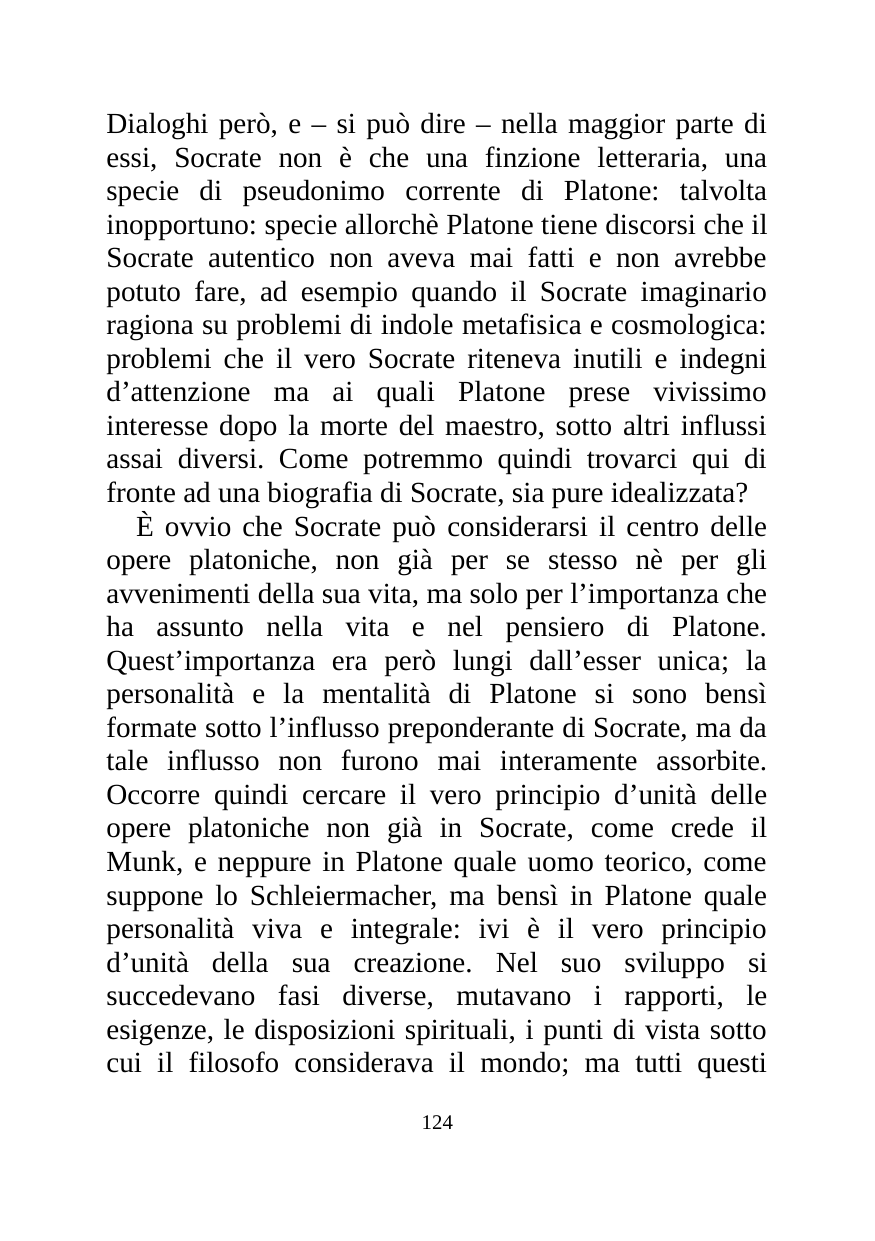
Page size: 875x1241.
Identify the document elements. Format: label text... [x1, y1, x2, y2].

text Dialoghi però, e – si può dire – nella maggior parte di essi, Socrate non è che una finzione letteraria, una specie di pseudonimo corrente di Platone: talvolta inopportuno: specie allorchè Platone tiene discorsi che il Socrate autentico non aveva mai fatti e non avrebbe potuto fare, ad esempio quando il Socrate imaginario ragiona su problemi di indole metafisica e cosmologica: problemi che il vero Socrate riteneva inutili e indegni d’attenzione ma ai quali Platone prese vivissimo interesse dopo la morte del maestro, sotto altri influssi assai diversi. Come potremmo quindi trovarci qui di fronte ad una biografia di Socrate, sia pure idealizzata? [106, 106, 768, 509]
text È ovvio che Socrate può considerarsi il centro delle opere platoniche, non già per se stesso nè per gli avvenimenti della sua vita, ma solo per l’importanza che ha assunto nella vita e nel pensiero di Platone. Quest’importanza era però lungi dall’esser unica; la personalità e la mentalità di Platone si sono bensì formate sotto l’influsso preponderante di Socrate, ma da tale influsso non furono mai interamente assorbite. Occorre quindi cercare il vero principio d’unità delle opere platoniche non già in Socrate, come crede il Munk, e neppure in Platone quale uomo teorico, come suppone lo Schleiermacher, ma bensì in Platone quale personalità viva e integrale: ivi è il vero principio d’unità della sua creazione. Nel suo sviluppo si succedevano fasi diverse, mutavano i rapporti, le esigenze, le disposizioni spirituali, i punti di vista sotto cui il filosofo considerava il mondo; ma tutti questi [106, 509, 768, 1079]
